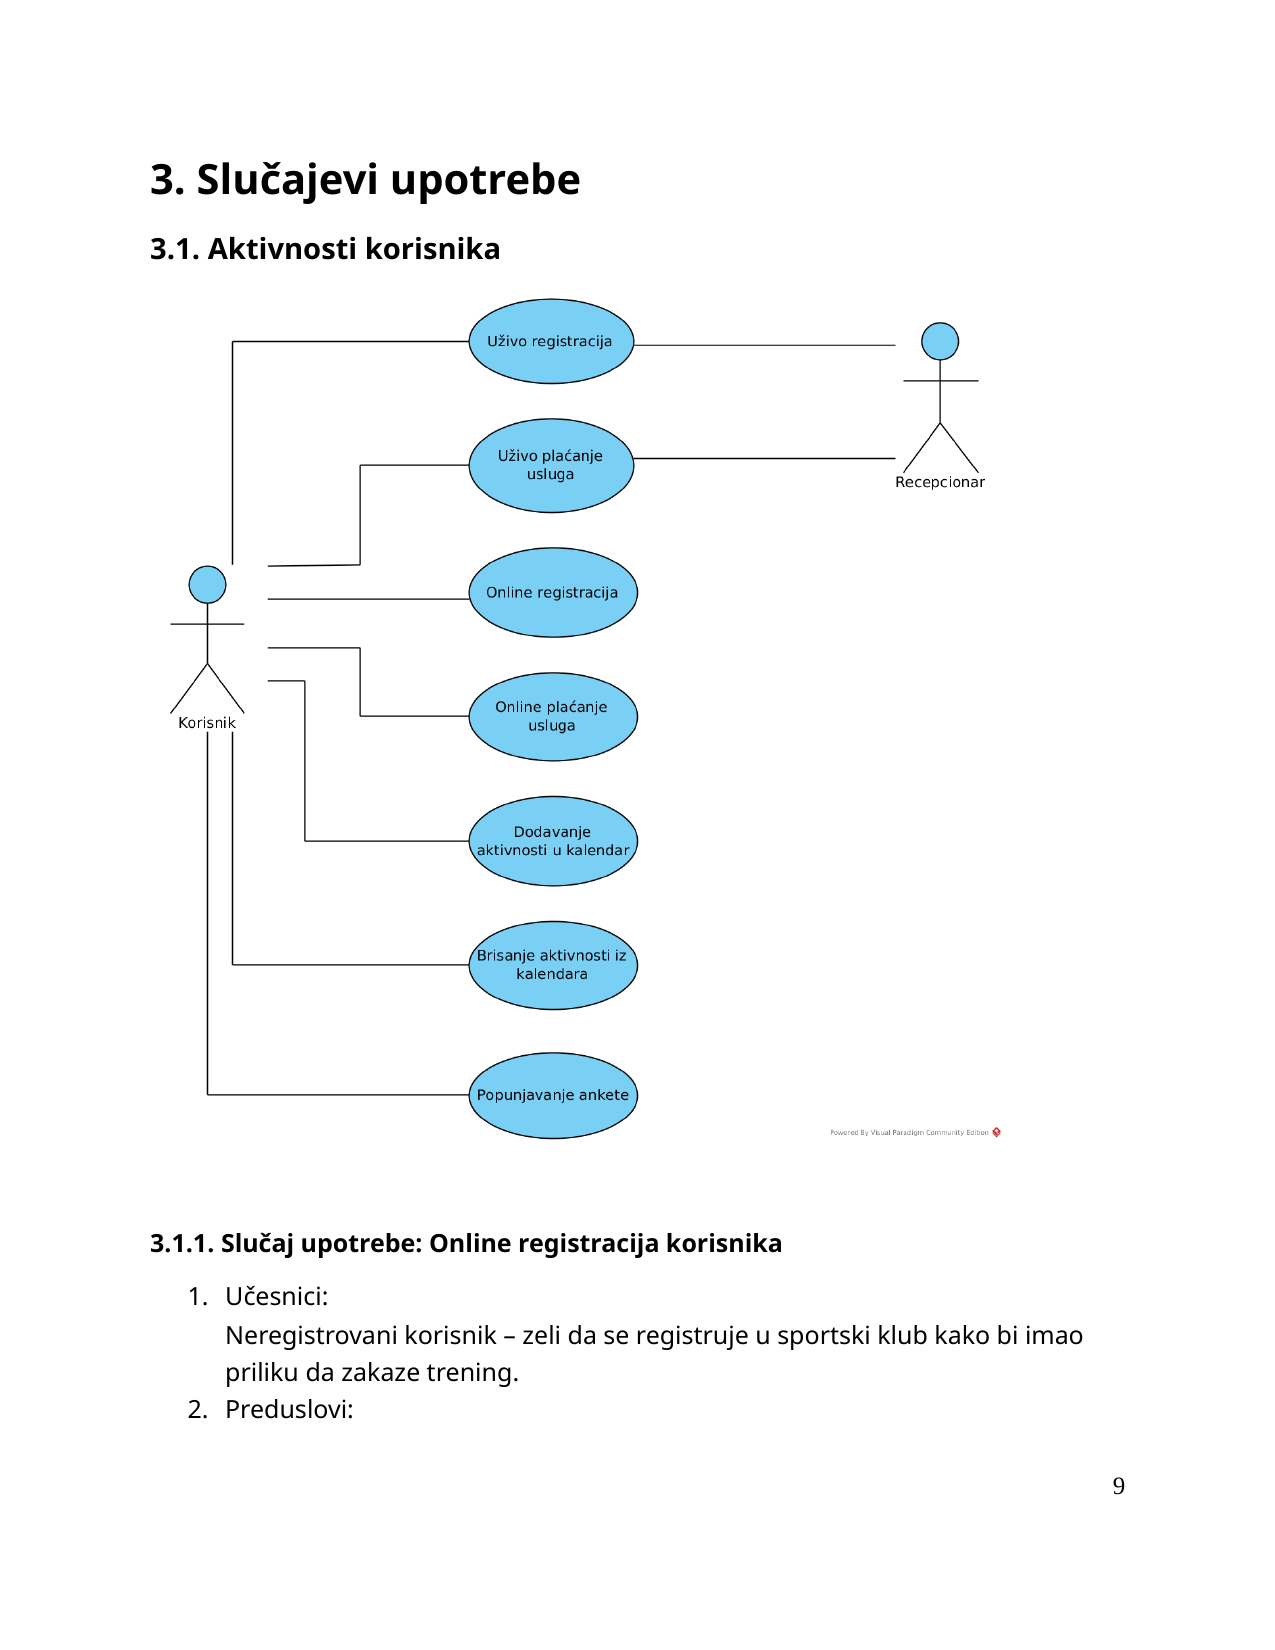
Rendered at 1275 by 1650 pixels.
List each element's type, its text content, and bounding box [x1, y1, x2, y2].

list Preduslovi: [187, 1392, 1125, 1426]
picture [145, 297, 1004, 1143]
text 3.1.1. Slučaj upotrebe: Online registracija korisnika [150, 1225, 1125, 1259]
text 3.1. Aktivnosti korisnika [150, 228, 1125, 268]
list Neregistrovani korisnik – zeli da se registruje u sportski klub kako bi imao priliku da zakaze trening. [225, 1318, 1125, 1389]
text 3. Slučajevi upotrebe [150, 150, 1125, 207]
list Učesnici: [187, 1279, 1125, 1313]
